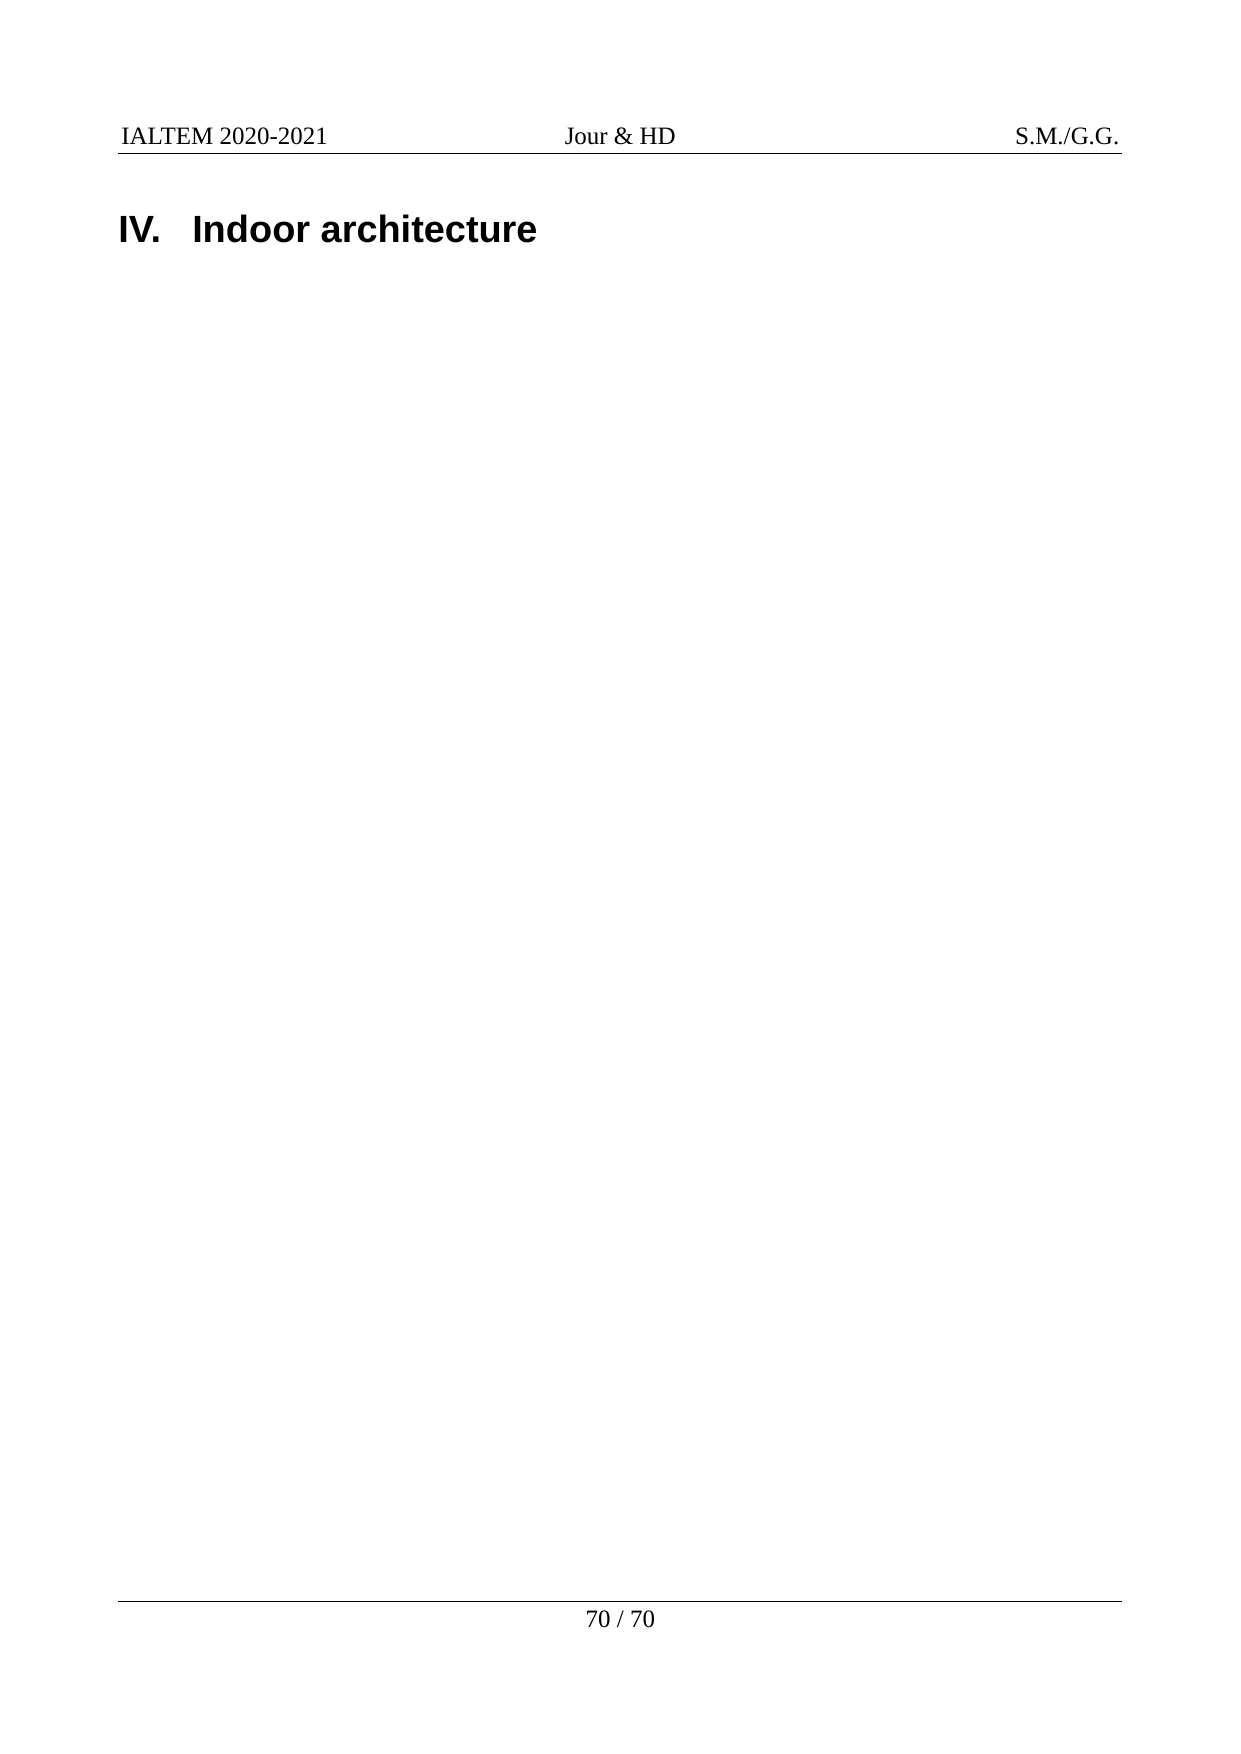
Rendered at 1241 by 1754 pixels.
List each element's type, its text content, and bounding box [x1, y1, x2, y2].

subtitle Indoor architecture [118, 207, 1122, 251]
